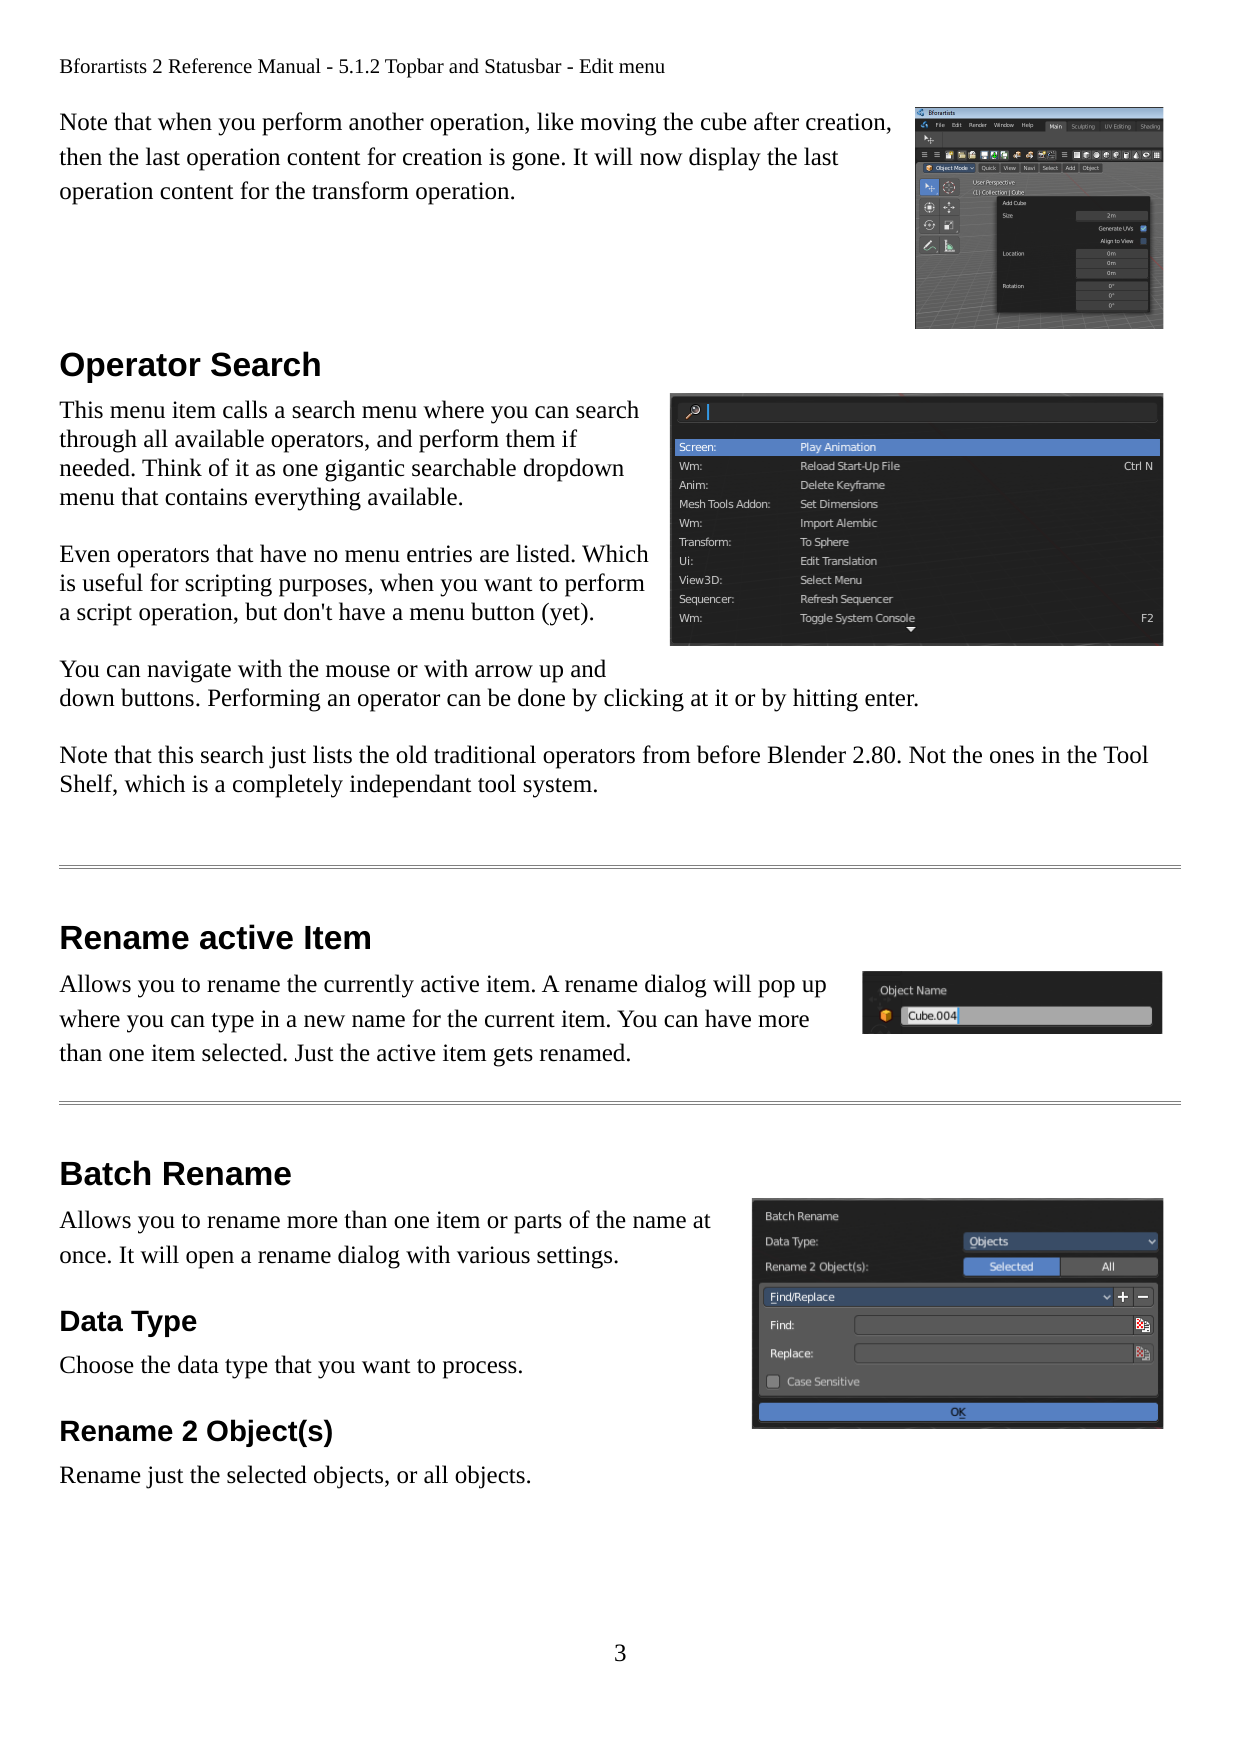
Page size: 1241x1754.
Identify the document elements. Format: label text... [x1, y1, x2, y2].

picture [751, 1198, 1164, 1429]
subtitle Operator Search [59, 344, 1181, 383]
text Allows you to rename more than one item or parts of the name at once. It will open a rename dialog with various settings. [59, 1205, 751, 1269]
subtitle Rename active Item [59, 918, 1181, 957]
text You can navigate with the mouse or with arrow up and down buttons. Performing an operator can be done by clicking at it or by hitting enter. [59, 654, 1181, 712]
text Rename just the selected objects, or all objects. [59, 1460, 1181, 1488]
subtitle Data Type [59, 1303, 751, 1337]
text This menu item calls a search menu where you can search through all available operators, and perform them if needed. Think of it as one gigantic searchable dropdown menu that contains everything available. [59, 396, 669, 511]
text Allows you to rename the currently active item. A rename dialog will pop up where you can type in a new name for the current item. You can have more than one item selected. Just the active item gets renamed. [59, 969, 1181, 1067]
subtitle [1164, 1303, 1181, 1337]
picture [915, 107, 1164, 329]
picture [669, 393, 1164, 646]
text Note that this search just lists the old traditional operators from before Blender 2.80. Not the ones in the Tool Shelf, which is a completely independant tool system. [59, 741, 1181, 798]
text Even operators that have no menu entries are listed. Which is useful for scripting purposes, when you want to perform a script operation, but don't have a menu button (yet). [59, 539, 669, 626]
text Choose the data type that you want to process. [59, 1350, 751, 1378]
text Note that when you perform another operation, like moving the cube after creation, then the last operation content for creation is gone. It will now display the last operation content for the transform operation. [59, 107, 915, 205]
subtitle Rename 2 Object(s) [59, 1413, 1181, 1447]
picture [862, 971, 1163, 1034]
subtitle Batch Rename [59, 1154, 1181, 1193]
